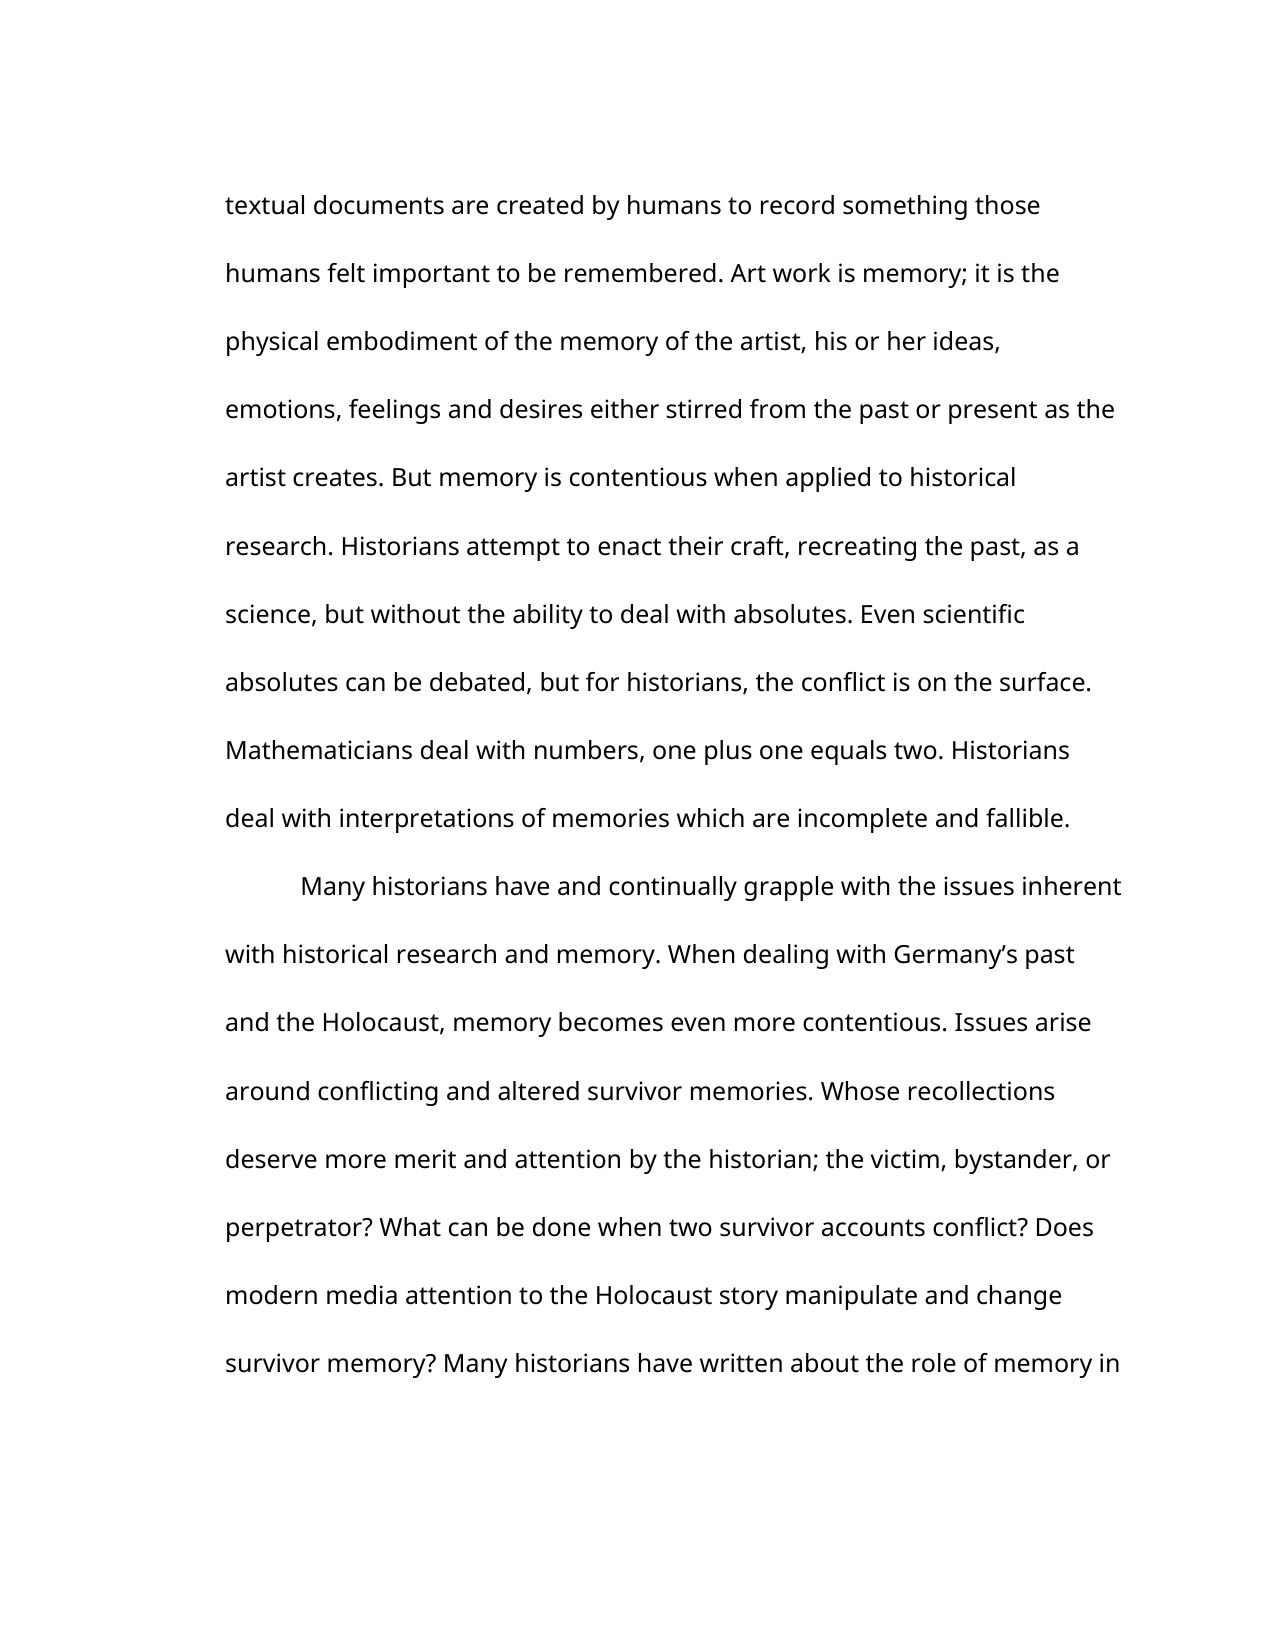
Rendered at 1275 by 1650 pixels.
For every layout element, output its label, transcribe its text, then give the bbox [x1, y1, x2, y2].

text textual documents are created by humans to record something those humans felt important to be remembered. Art work is memory; it is the physical embodiment of the memory of the artist, his or her ideas, emotions, feelings and desires either stirred from the past or present as the artist creates. But memory is contentious when applied to historical research. Historians attempt to enact their craft, recreating the past, as a science, but without the ability to deal with absolutes. Even scientific absolutes can be debated, but for historians, the conflict is on the surface. Mathematicians deal with numbers, one plus one equals two. Historians deal with interpretations of memories which are incomplete and fallible. [225, 187, 1125, 835]
text Many historians have and continually grapple with the issues inherent with historical research and memory. When dealing with Germany’s past and the Holocaust, memory becomes even more contentious. Issues arise around conflicting and altered survivor memories. Whose recollections deserve more merit and attention by the historian; the victim, bystander, or perpetrator? What can be done when two survivor accounts conflict? Does modern media attention to the Holocaust story manipulate and change survivor memory? Many historians have written about the role of memory in [225, 869, 1125, 1380]
